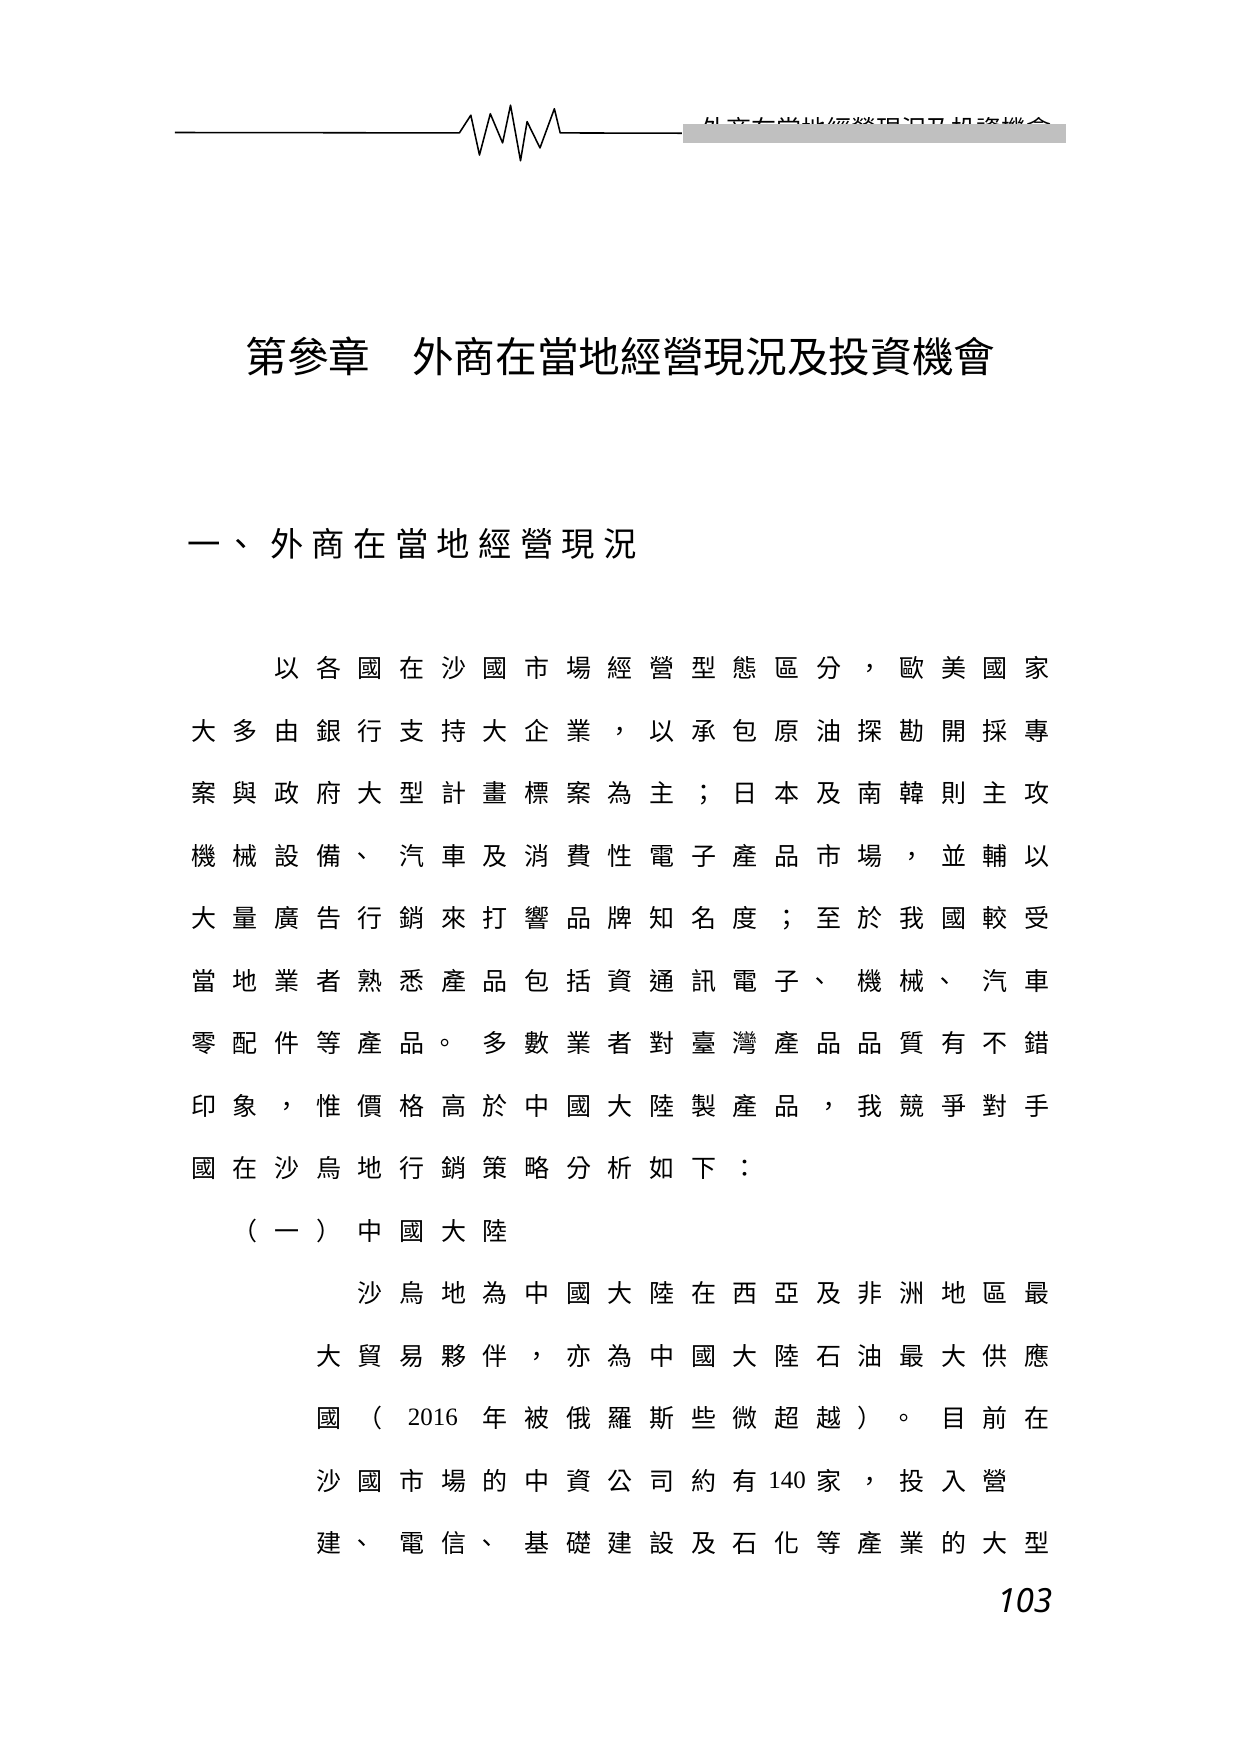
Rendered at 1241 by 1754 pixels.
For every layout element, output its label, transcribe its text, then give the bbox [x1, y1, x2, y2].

text 以各國在沙國市場經營型態區分，歐美國家大多由銀行支持大企業，以承包原油探勘開採專案與政府大型計畫標案為主；日本及南韓則主攻機械設備、汽車及消費性電子產品市場，並輔以大量廣告行銷來打響品牌知名度；至於我國較受當地業者熟悉產品包括資通訊電子、機械、汽車零配件等產品。多數業者對臺灣產品品質有不錯印象，惟價格高於中國大陸製產品，我競爭對手國在沙烏地行銷策略分析如下： [183, 625, 1058, 1188]
text （一）中國大陸 [207, 1188, 1058, 1250]
text 沙烏地為中國大陸在西亞及非洲地區最大貿易夥伴，亦為中國大陸石油最大供應國（2016年被俄羅斯些微超越）。目前在沙國市場的中資公司約有140家，投入營建、電信、基礎建設及石化等產業的大型 [281, 1250, 1058, 1563]
text 一、外商在當地經營現況 [183, 500, 1058, 563]
text 第參章 外商在當地經營現況及投資機會 [183, 313, 1058, 375]
